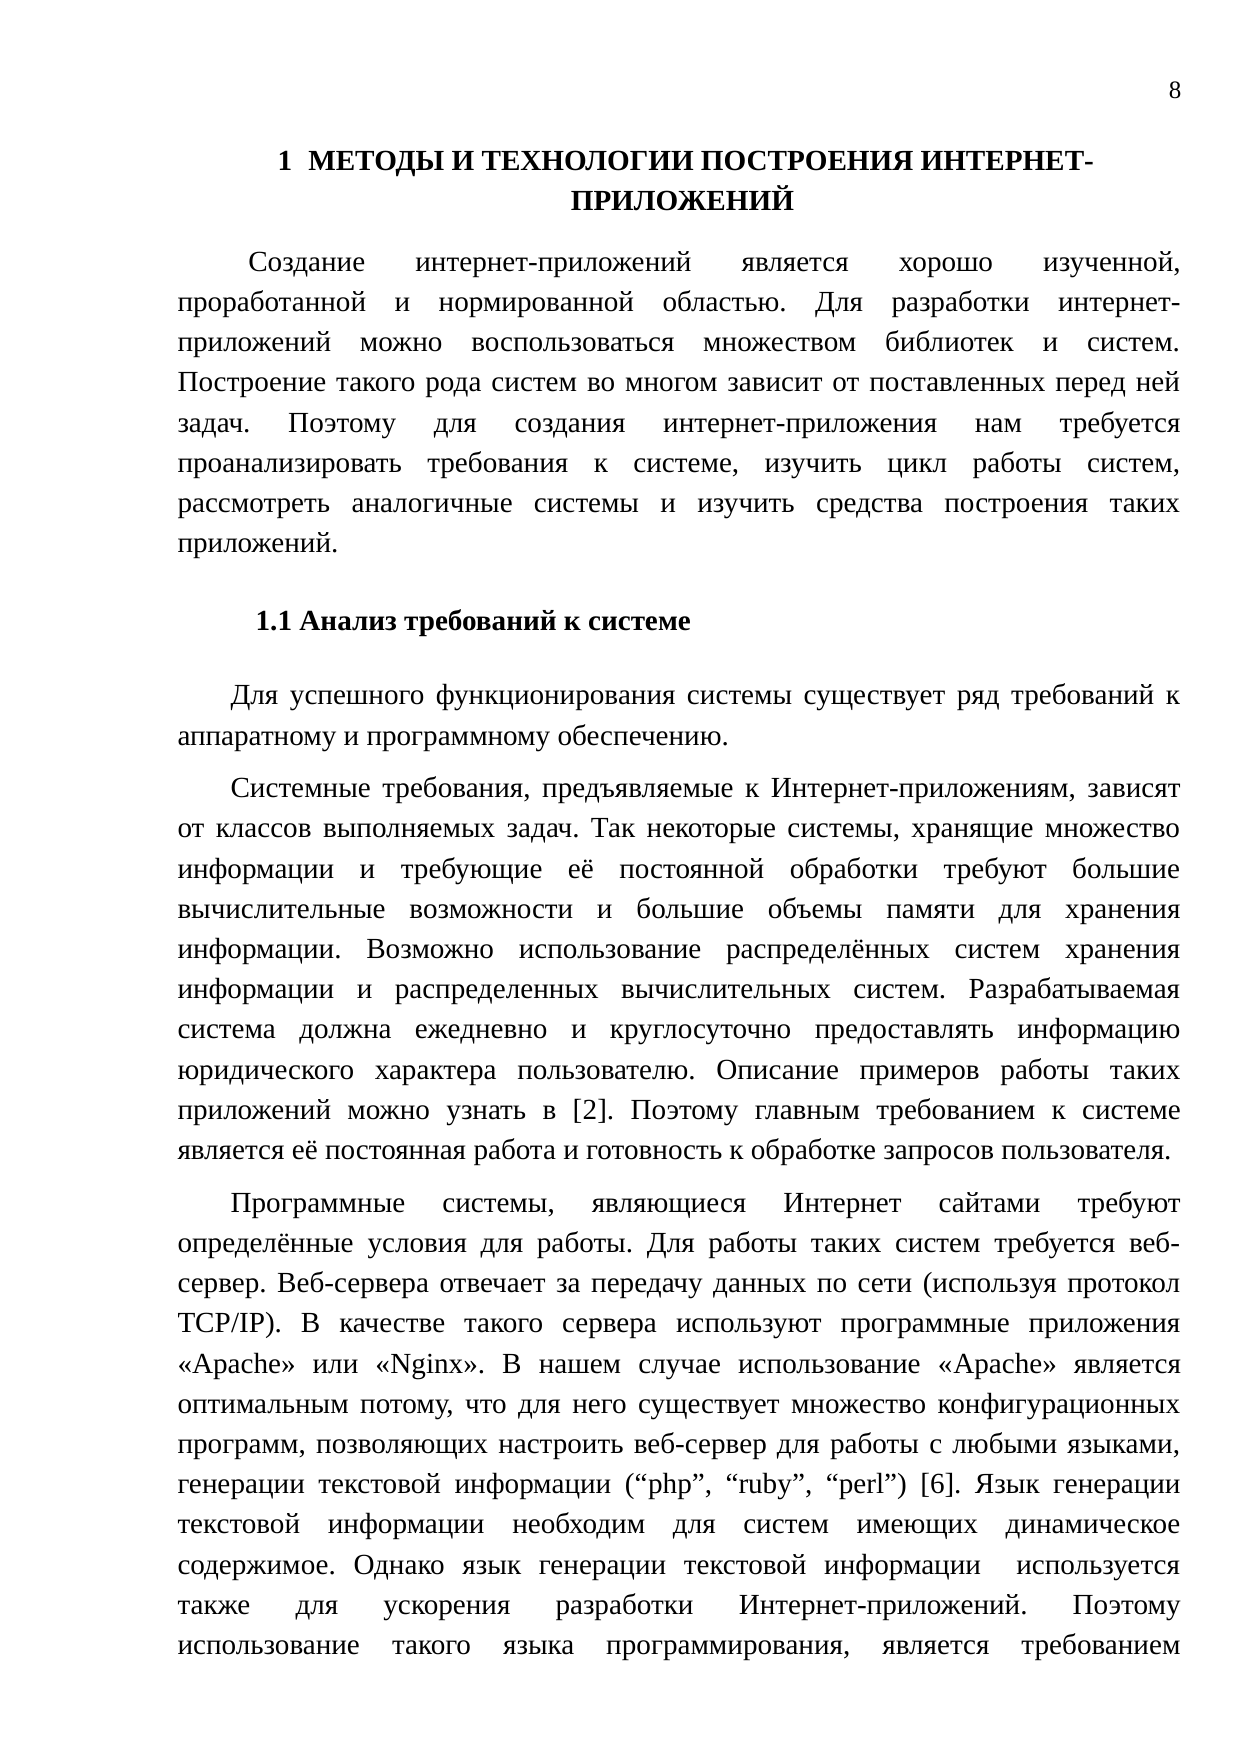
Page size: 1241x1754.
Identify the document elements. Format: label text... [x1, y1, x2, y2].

text Программные системы, являющиеся Интернет сайтами требуют определённые условия для работы. Для работы таких систем требуется веб-сервер. Веб-сервера отвечает за передачу данных по сети (используя протокол TCP/IP). В качестве такого сервера используют программные приложения «Apache» или «Nginx». В нашем случае использование «Apache» является оптимальным потому, что для него существует множество конфигурационных программ, позволяющих настроить веб-сервер для работы с любыми языками, генерации текстовой информации (“php”, “ruby”, “perl”) [6]. Язык генерации текстовой информации необходим для систем имеющих динамическое содержимое. Однако язык генерации текстовой информации используется также для ускорения разработки Интернет-приложений. Поэтому использование такого языка программирования, является требованием [177, 1185, 1181, 1661]
text Для успешного функционирования системы существует ряд требований к аппаратному и программному обеспечению. [177, 677, 1181, 751]
subtitle МЕТОДЫ И ТЕХНОЛОГИИ ПОСТРОЕНИЯ ИНТЕРНЕТ-ПРИЛОЖЕНИЙ [177, 143, 1181, 217]
subtitle Анализ требований к системе [177, 603, 1181, 636]
text Системные требования, предъявляемые к Интернет-приложениям, зависят от классов выполняемых задач. Так некоторые системы, хранящие множество информации и требующие её постоянной обработки требуют большие вычислительные возможности и большие объемы памяти для хранения информации. Возможно использование распределённых систем хранения информации и распределенных вычислительных систем. Разрабатываемая система должна ежедневно и круглосуточно предоставлять информацию юридического характера пользователю. Описание примеров работы таких приложений можно узнать в [2]. Поэтому главным требованием к системе является её постоянная работа и готовность к обработке запросов пользователя. [177, 770, 1181, 1166]
text Создание интернет-приложений является хорошо изученной, проработанной и нормированной областью. Для разработки интернет-приложений можно воспользоваться множеством библиотек и систем. Построение такого рода систем во многом зависит от поставленных перед ней задач. Поэтому для создания интернет-приложения нам требуется проанализировать требования к системе, изучить цикл работы систем, рассмотреть аналогичные системы и изучить средства построения таких приложений. [177, 244, 1181, 559]
